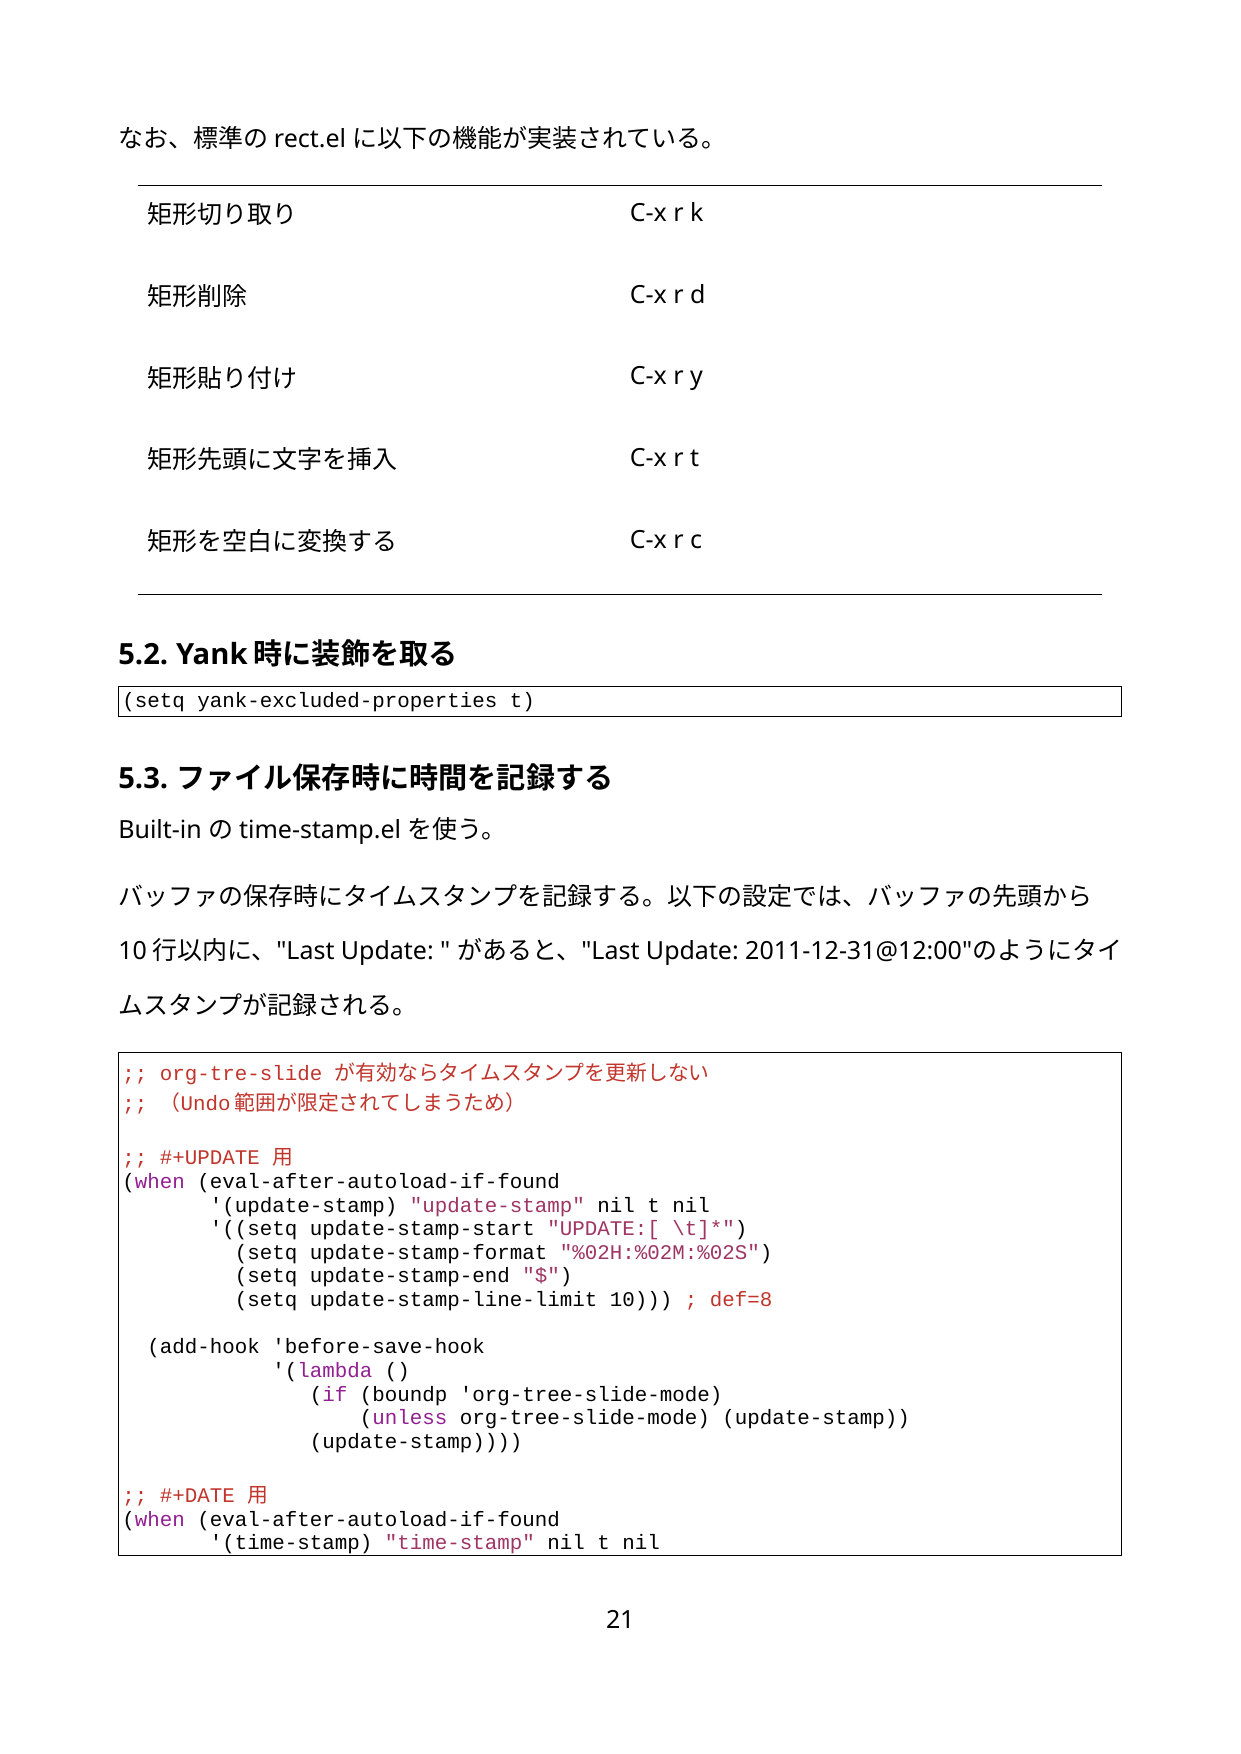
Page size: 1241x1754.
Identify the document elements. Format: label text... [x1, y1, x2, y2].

table_header 矩形切り取り [138, 186, 620, 267]
table_cell 矩形貼り付け [138, 349, 620, 430]
text (when (eval-after-autoload-if-found [119, 1167, 1121, 1191]
table_cell 矩形削除 [138, 267, 620, 349]
table_cell 矩形先頭に文字を挿入 [138, 430, 620, 512]
table_header C-x r k [620, 186, 1102, 267]
text (add-hook 'before-save-hook [119, 1332, 1121, 1356]
text ;; #+UPDATE 用 [119, 1137, 1121, 1167]
text ;; org-tre-slide が有効ならタイムスタンプを更新しない [119, 1053, 1121, 1082]
text ;; （Undo範囲が限定されてしまうため） [119, 1082, 1121, 1113]
text (if (boundp 'org-tree-slide-mode) [119, 1380, 1121, 1403]
table_cell C-x r t [620, 430, 1102, 512]
text なお、標準の rect.el に以下の機能が実装されている。 [118, 118, 1122, 154]
text (setq update-stamp-format "%02H:%02M:%02S") [119, 1238, 1121, 1262]
table_cell C-x r c [620, 512, 1102, 594]
text '(update-stamp) "update-stamp" nil t nil [119, 1191, 1121, 1214]
table_cell C-x r d [620, 267, 1102, 349]
text '(time-stamp) "time-stamp" nil t nil [119, 1528, 1121, 1555]
text バッファの保存時にタイムスタンプを記録する。以下の設定では、バッファの先頭から10行以内に、"Last Update: " があると、"Last Update: 2011-12-31@12:00"のようにタイムスタンプが記録される。 [118, 876, 1122, 1021]
text ;; #+DATE 用 [119, 1474, 1121, 1505]
text (setq update-stamp-line-limit 10))) ; def=8 [119, 1285, 1121, 1309]
table_cell C-x r y [620, 349, 1102, 430]
text (when (eval-after-autoload-if-found [119, 1505, 1121, 1528]
subtitle ファイル保存時に時間を記録する [118, 755, 1122, 797]
text (setq update-stamp-end "$") [119, 1262, 1121, 1285]
text (unless org-tree-slide-mode) (update-stamp)) [119, 1403, 1121, 1427]
text (setq yank-excluded-properties t) [119, 687, 1121, 716]
table_cell 矩形を空白に変換する [138, 512, 620, 594]
text '(lambda () [119, 1356, 1121, 1380]
text Built-in の time-stamp.el を使う。 [118, 809, 1122, 846]
text '((setq update-stamp-start "UPDATE:[ \t]*") [119, 1214, 1121, 1238]
subtitle Yank時に装飾を取る [118, 631, 1122, 673]
text (update-stamp)))) [119, 1427, 1121, 1451]
